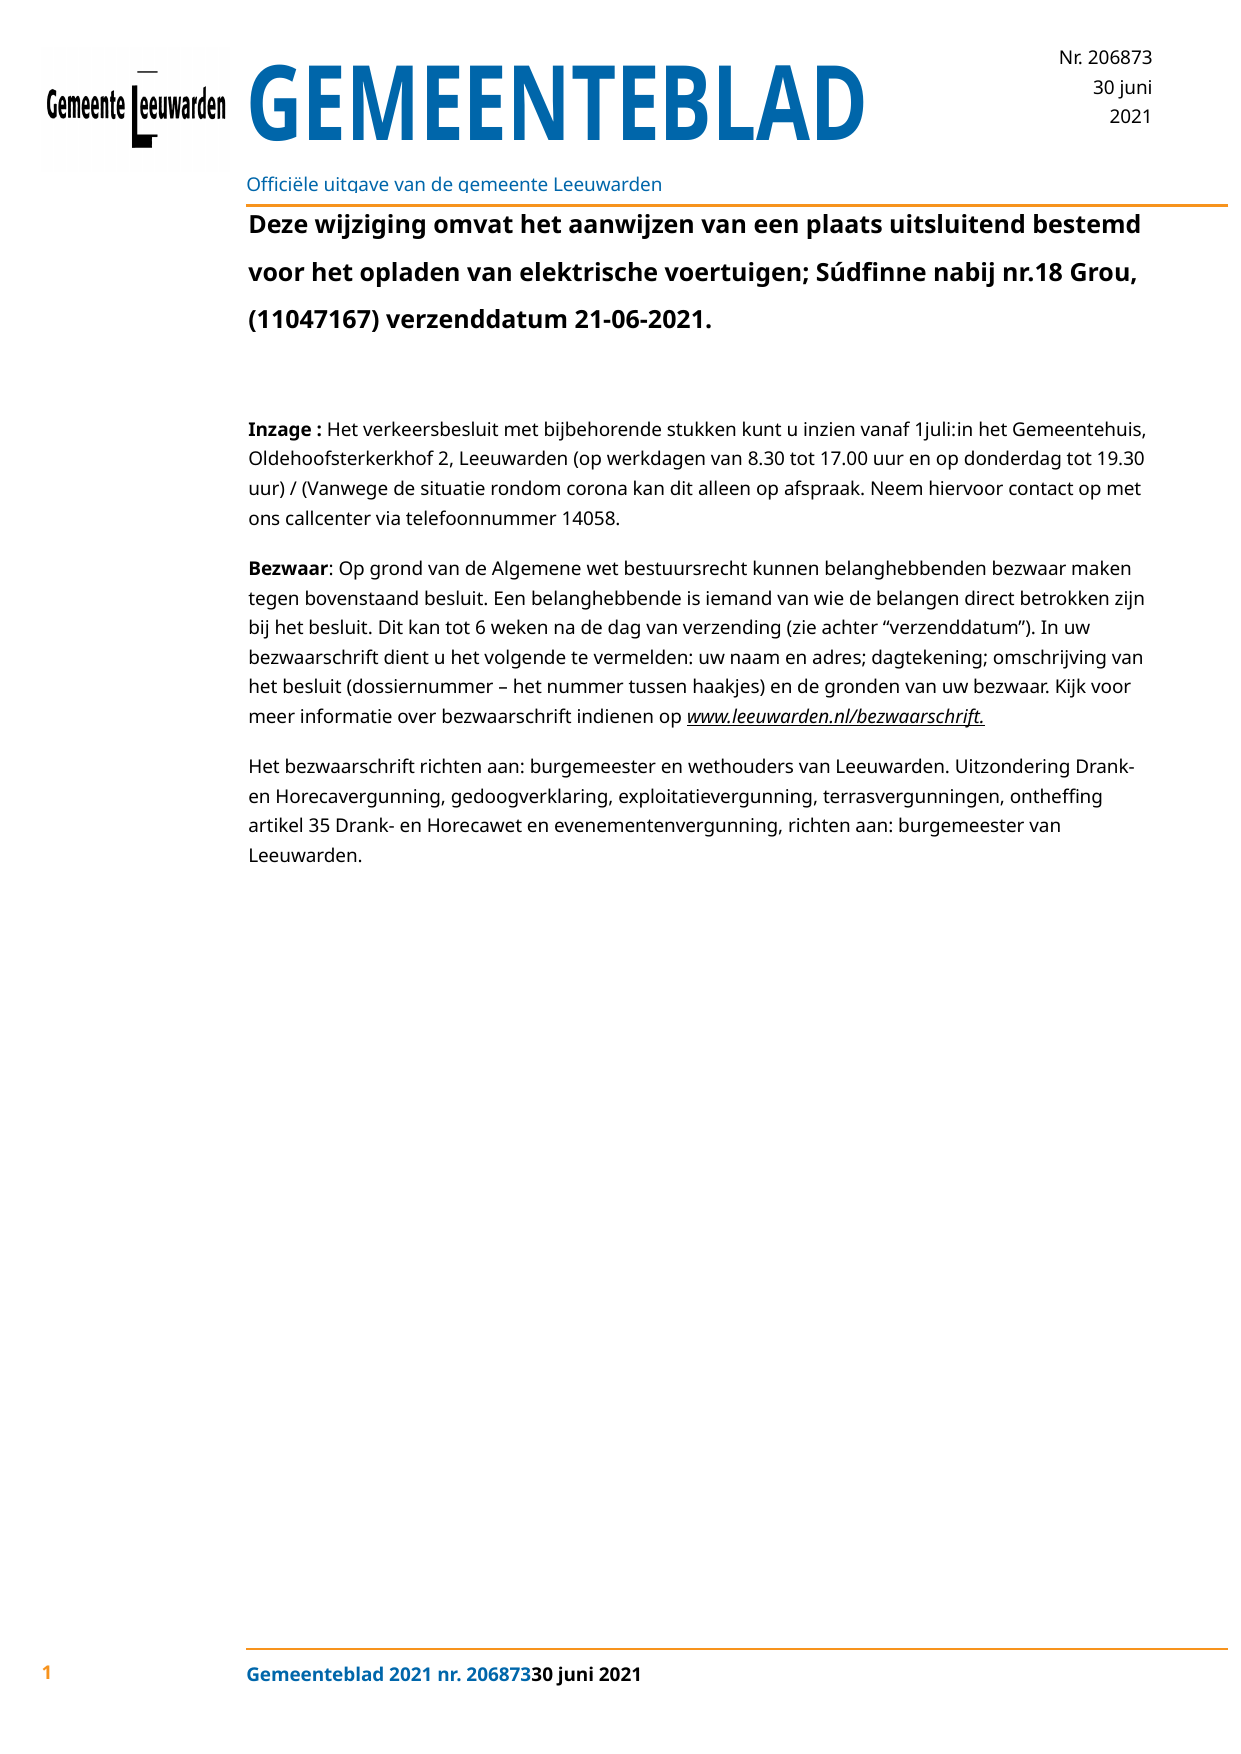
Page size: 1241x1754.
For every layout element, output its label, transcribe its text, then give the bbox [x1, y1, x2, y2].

text Bezwaar: Op grond van de Algemene wet bestuursrecht kunnen belanghebbenden bezwaar maken tegen bovenstaand besluit. Een belanghebbende is iemand van wie de belangen direct betrokken zijn bij het besluit. Dit kan tot 6 weken na de dag van verzending (zie achter “verzenddatum”). In uw bezwaarschrift dient u het volgende te vermelden: uw naam en adres; dagtekening; omschrijving van het besluit (dossiernummer – het nummer tussen haakjes) en de gronden van uw bezwaar. Kijk voor meer informatie over bezwaarschrift indienen op www.leeuwarden.nl/bezwaarschrift. [248, 555, 1152, 729]
text Inzage : Het verkeersbesluit met bijbehorende stukken kunt u inzien vanaf 1juli:in het Gemeentehuis, Oldehoofsterkerkhof 2, Leeuwarden (op werkdagen van 8.30 tot 17.00 uur en op donderdag tot 19.30 uur) / (Vanwege de situatie rondom corona kan dit alleen op afspraak. Neem hiervoor contact op met ons callcenter via telefoonnummer 14058. [248, 416, 1152, 530]
text Het bezwaarschrift richten aan: burgemeester en wethouders van Leeuwarden. Uitzondering Drank- en Horecavergunning, gedoogverklaring, exploitatievergunning, terrasvergunningen, ontheffing artikel 35 Drank- en Horecawet en evenementenvergunning, richten aan: burgemeester van Leeuwarden. [248, 753, 1152, 868]
text Deze wijziging omvat het aanwijzen van een plaats uitsluitend bestemd voor het opladen van elektrische voertuigen; Súdfinne nabij nr.18 Grou, (11047167) verzenddatum 21-06-2021. [248, 207, 1152, 336]
picture [41, 47, 231, 172]
